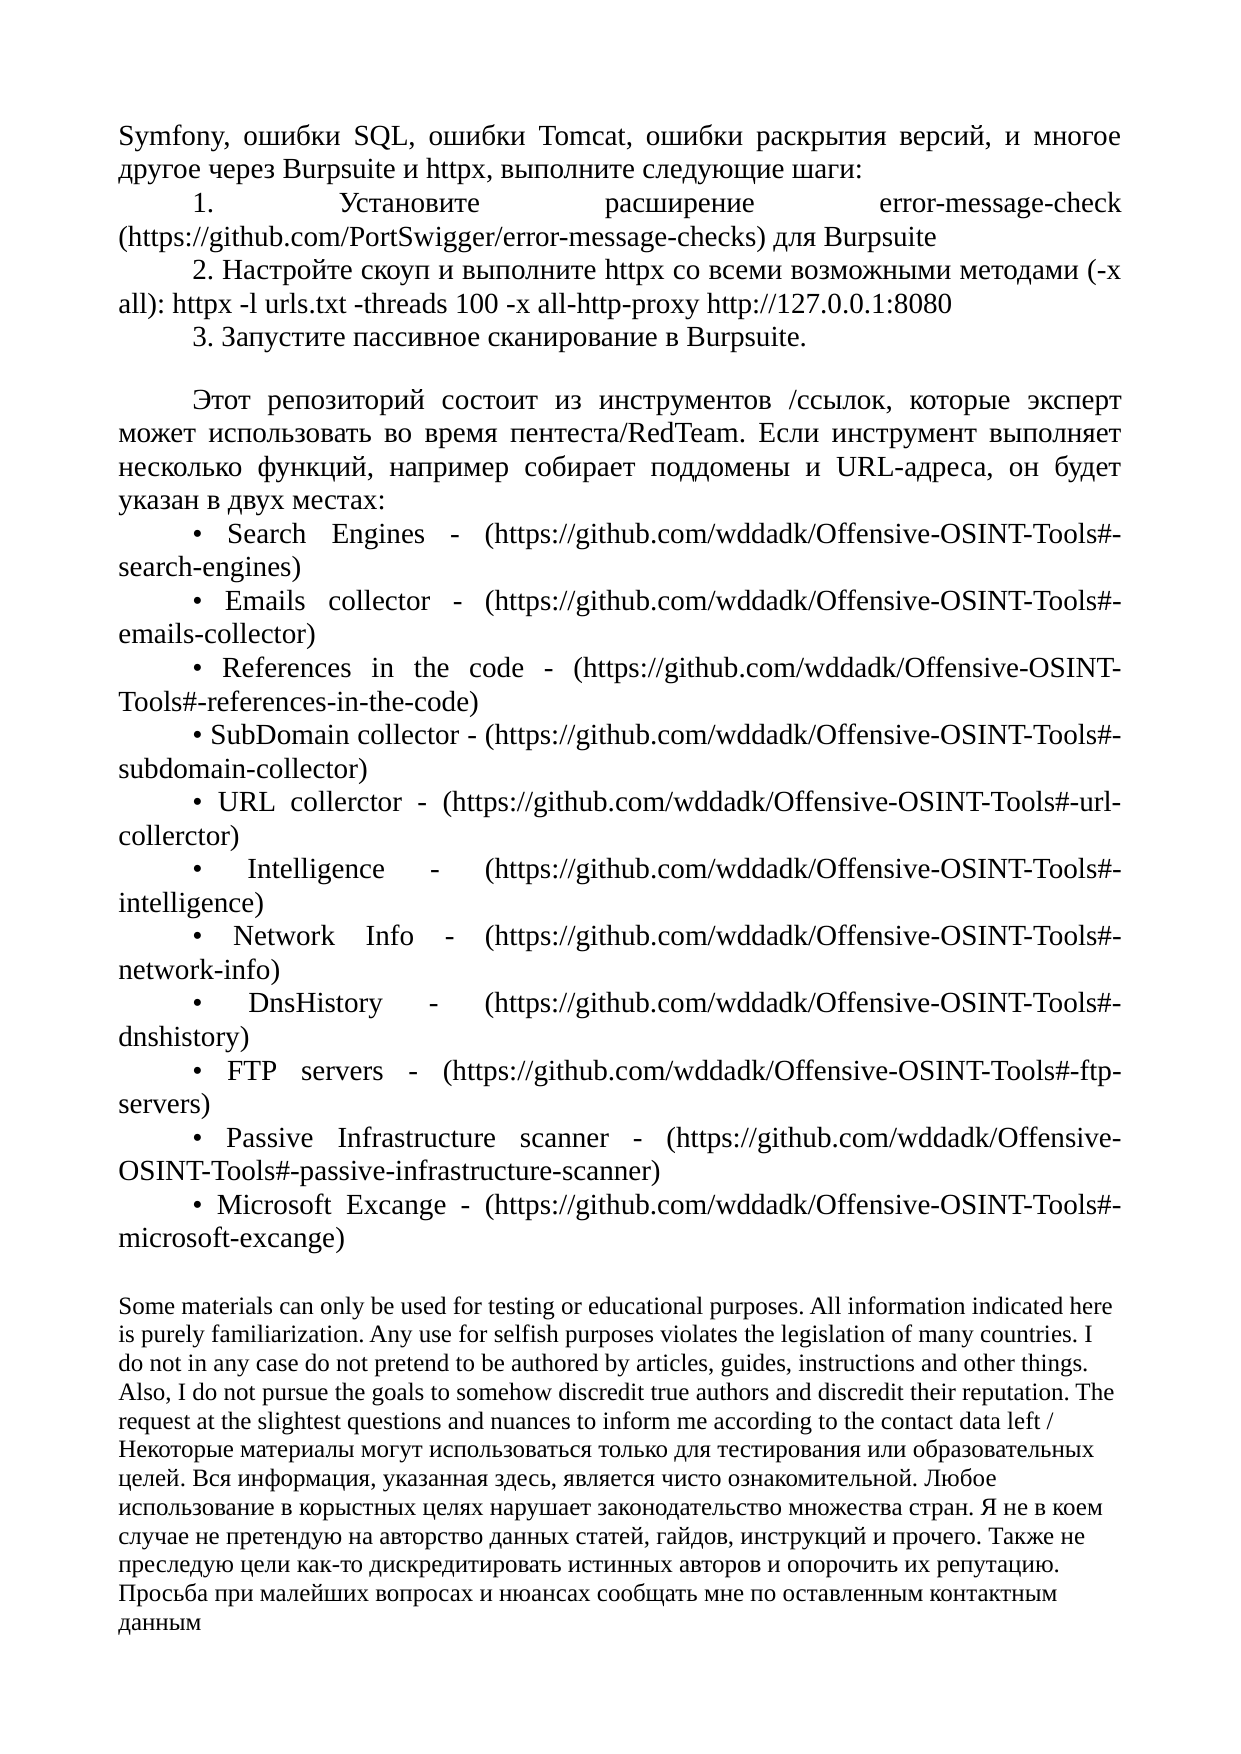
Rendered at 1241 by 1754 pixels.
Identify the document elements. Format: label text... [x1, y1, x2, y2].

text • FTP servers - (https://github.com/wddadk/Offensive-OSINT-Tools#-ftp-servers) [118, 1053, 1122, 1120]
text 3. Запустите пассивное сканирование в Burpsuite. [118, 319, 1122, 353]
text • Emails collector - (https://github.com/wddadk/Offensive-OSINT-Tools#-emails-collector) [118, 583, 1122, 650]
text 2. Настройте скоуп и выполните httpx со всеми возможными методами (-x all): httpx -l urls.txt -threads 100 -x all-http-proxy http://127.0.0.1:8080 [118, 252, 1122, 319]
text • References in the code - (https://github.com/wddadk/Offensive-OSINT-Tools#-references-in-the-code) [118, 650, 1122, 717]
text • SubDomain collector - (https://github.com/wddadk/Offensive-OSINT-Tools#-subdomain-collector) [118, 717, 1122, 784]
text • Microsoft Excange - (https://github.com/wddadk/Offensive-OSINT-Tools#-microsoft-excange) [118, 1187, 1122, 1254]
text • URL collerctor - (https://github.com/wddadk/Offensive-OSINT-Tools#-url-collerctor) [118, 784, 1122, 851]
text • Intelligence - (https://github.com/wddadk/Offensive-OSINT-Tools#-intelligence) [118, 851, 1122, 918]
text • DnsHistory - (https://github.com/wddadk/Offensive-OSINT-Tools#-dnshistory) [118, 986, 1122, 1053]
text • Search Engines - (https://github.com/wddadk/Offensive-OSINT-Tools#-search-engines) [118, 516, 1122, 583]
text • Network Info - (https://github.com/wddadk/Offensive-OSINT-Tools#-network-info) [118, 918, 1122, 986]
text Symfony, ошибки SQL, ошибки Tomcat, ошибки раскрытия версий, и многое другое через Burpsuite и httpx, выполните следующие шаги: [118, 118, 1122, 185]
text • Passive Infrastructure scanner - (https://github.com/wddadk/Offensive-OSINT-Tools#-passive-infrastructure-scanner) [118, 1120, 1122, 1187]
text 1. Установите расширение error-message-check (https://github.com/PortSwigger/error-message-checks) для Burpsuite [118, 185, 1122, 252]
text Этот репозиторий состоит из инструментов /ссылок, которые эксперт может использовать во время пентеста/RedTeam. Если инструмент выполняет несколько функций, например собирает поддомены и URL-адреса, он будет указан в двух местах: [118, 382, 1122, 516]
